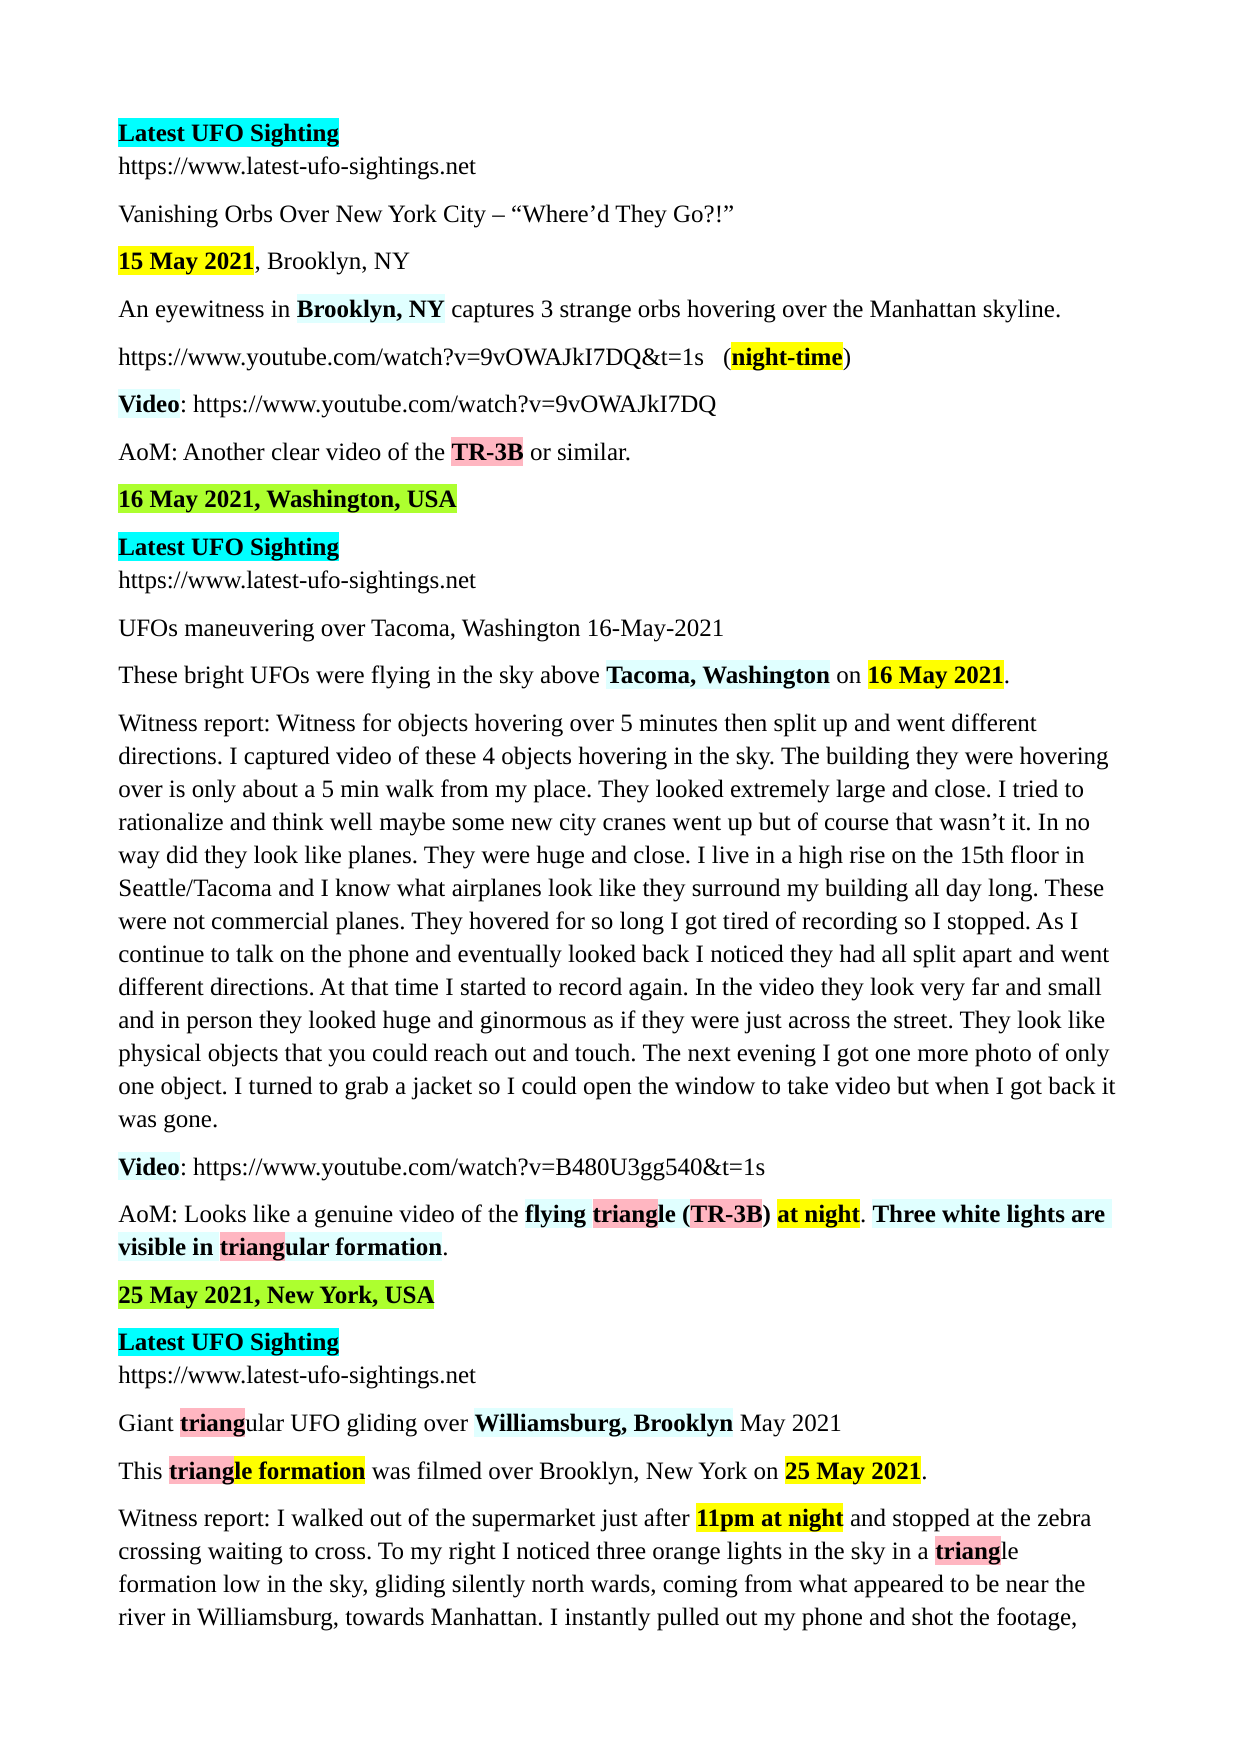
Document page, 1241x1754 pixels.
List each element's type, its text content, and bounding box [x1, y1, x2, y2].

text Video: https://www.youtube.com/watch?v=9vOWAJkI7DQ [118, 389, 1122, 418]
text Latest UFO Sighting https://www.latest-ufo-sightings.net [118, 532, 1122, 594]
text These bright UFOs were flying in the sky above Tacoma, Washington on 16 May 2021. [118, 660, 1122, 689]
text This triangle formation was filmed over Brooklyn, New York on 25 May 2021. [118, 1456, 1122, 1484]
text Latest UFO Sighting https://www.latest-ufo-sightings.net [118, 118, 1122, 180]
text https://www.youtube.com/watch?v=9vOWAJkI7DQ&t=1s (night-time) [118, 342, 1122, 370]
text Video: https://www.youtube.com/watch?v=B480U3gg540&t=1s [118, 1152, 1122, 1180]
text AoM: Another clear video of the TR-3B or similar. [118, 437, 1122, 466]
text Witness report: Witness for objects hovering over 5 minutes then split up and went different directions. I captured video of these 4 objects hovering in the sky. The building they were hovering over is only about a 5 min walk from my place. They looked extremely large and close. I tried to rationalize and think well maybe some new city cranes went up but of course that wasn’t it. In no way did they look like planes. They were huge and close. I live in a high rise on the 15th floor in Seattle/Tacoma and I know what airplanes look like they surround my building all day long. These were not commercial planes. They hovered for so long I got tired of recording so I stopped. As I continue to talk on the phone and eventually looked back I noticed they had all split apart and went different directions. At that time I started to record again. In the video they look very far and small and in person they looked huge and ginormous as if they were just across the street. They look like physical objects that you could reach out and touch. The next evening I got one more photo of only one object. I turned to grab a jacket so I could open the window to take video but when I got back it was gone. [118, 708, 1122, 1133]
text Giant triangular UFO gliding over Williamsburg, Brooklyn May 2021 [118, 1408, 1122, 1437]
text AoM: Looks like a genuine video of the flying triangle (TR-3B) at night. Three white lights are visible in triangular formation. [118, 1199, 1122, 1261]
text An eyewitness in Brooklyn, NY captures 3 strange orbs hovering over the Manhattan skyline. [118, 294, 1122, 323]
text Witness report: I walked out of the supermarket just after 11pm at night and stopped at the zebra crossing waiting to cross. To my right I noticed three orange lights in the sky in a triangle formation low in the sky, gliding silently north wards, coming from what appeared to be near the river in Williamsburg, towards Manhattan. I instantly pulled out my phone and shot the footage, [118, 1503, 1122, 1631]
text UFOs maneuvering over Tacoma, Washington 16-May-2021 [118, 613, 1122, 641]
text 16 May 2021, Washington, USA [118, 484, 1122, 513]
text Latest UFO Sighting https://www.latest-ufo-sightings.net [118, 1327, 1122, 1389]
text 15 May 2021, Brooklyn, NY [118, 246, 1122, 275]
text Vanishing Orbs Over New York City – “Where’d They Go?!” [118, 199, 1122, 227]
text 25 May 2021, New York, USA [118, 1280, 1122, 1309]
